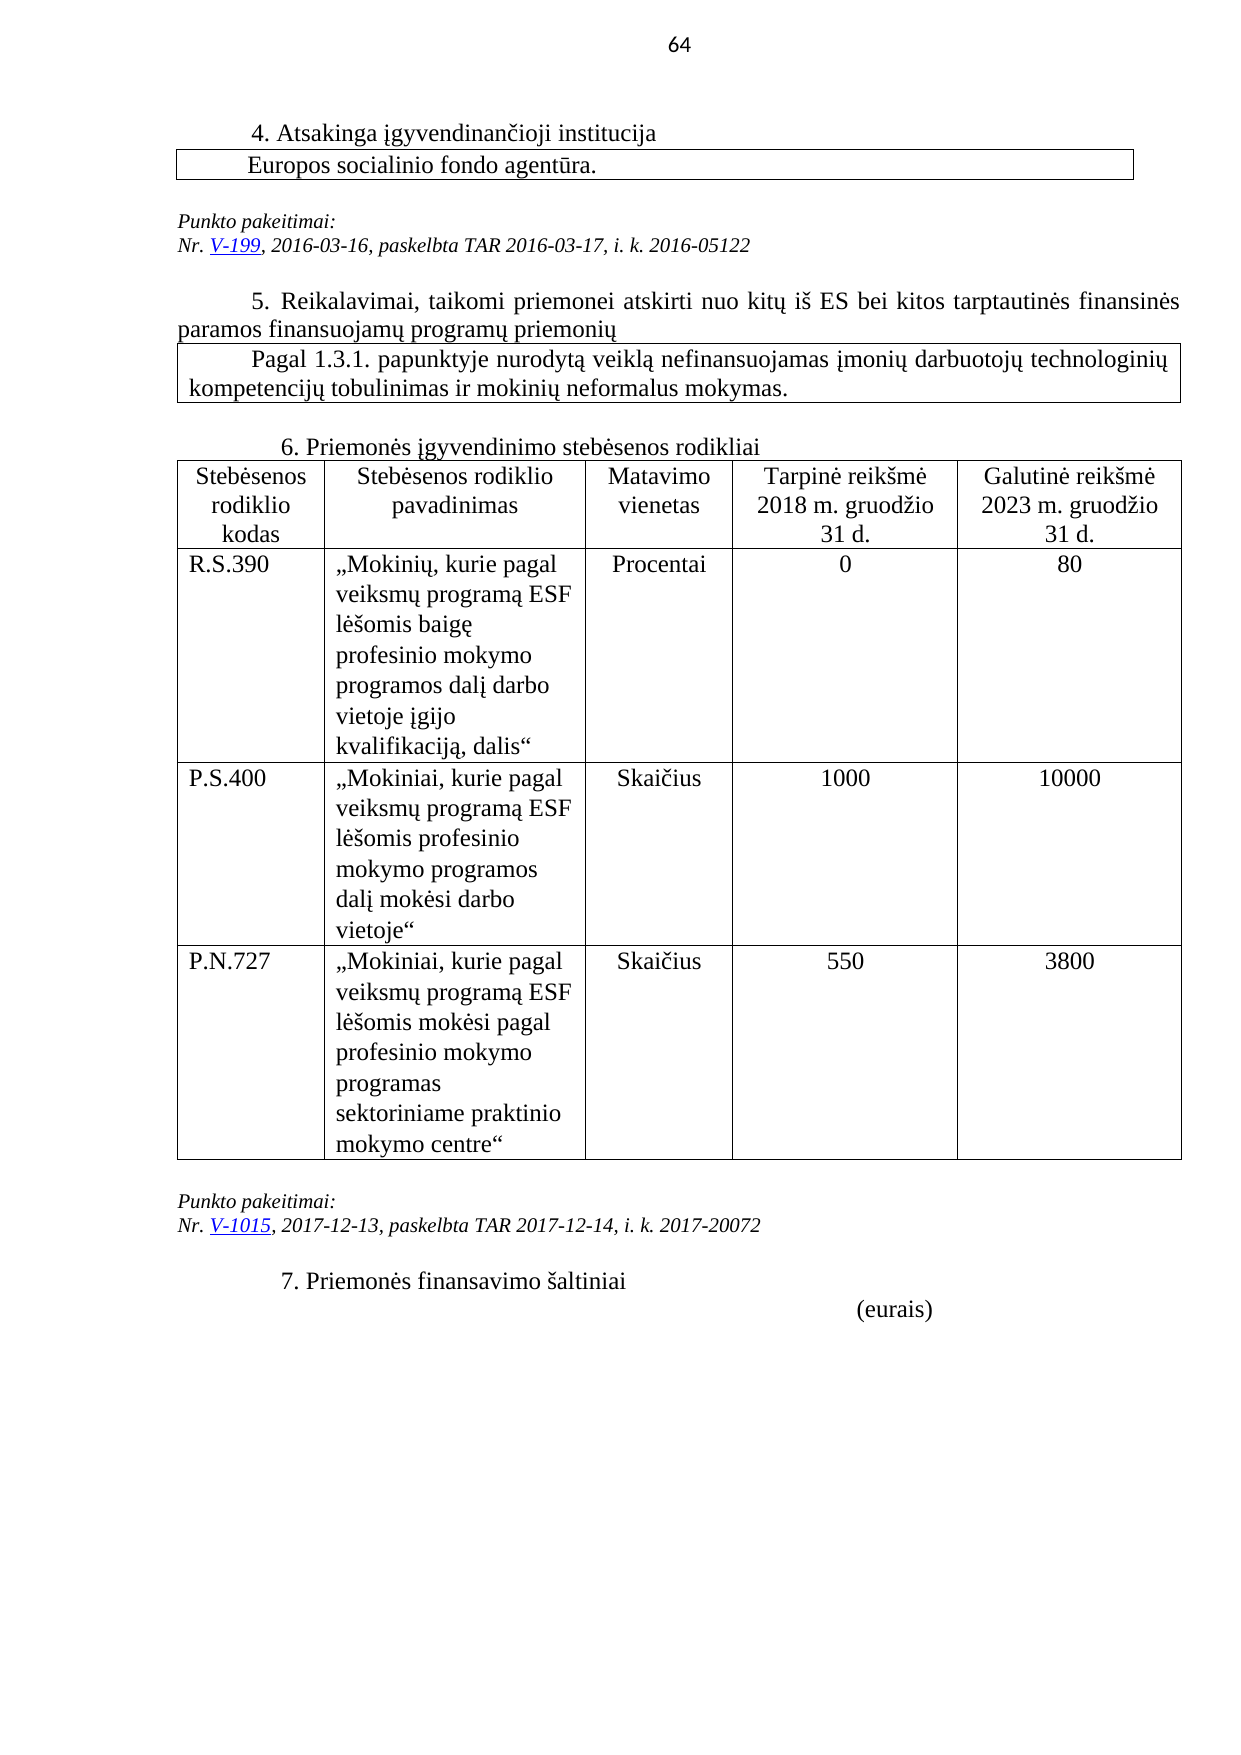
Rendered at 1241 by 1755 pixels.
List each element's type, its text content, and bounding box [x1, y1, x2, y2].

table_header Stebėsenos rodiklio pavadinimas [325, 461, 585, 548]
text 6. Priemonės įgyvendinimo stebėsenos rodikliai [177, 432, 1181, 460]
table_header Pagal 1.3.1. papunktyje nurodytą veiklą nefinansuojamas įmonių darbuotojų technologinių kompetencijų tobulinimas ir mokinių neformalus mokymas. [178, 344, 1180, 402]
text 4. Atsakinga įgyvendinančioji institucija [251, 118, 1181, 147]
table_cell 10000 [958, 763, 1181, 945]
table_cell P.N.727 [178, 946, 324, 1159]
table_cell 0 [733, 549, 957, 762]
table_cell Skaičius [586, 946, 732, 1159]
table_header Tarpinė reikšmė 2018 m. gruodžio 31 d. [733, 461, 957, 548]
text Punkto pakeitimai: [177, 1189, 1181, 1213]
table_cell 80 [958, 549, 1181, 762]
table_cell Procentai [586, 549, 732, 762]
text Punkto pakeitimai: [177, 209, 1181, 233]
text 7. Priemonės finansavimo šaltiniai [177, 1266, 1181, 1294]
text 5. Reikalavimai, taikomi priemonei atskirti nuo kitų iš ES bei kitos tarptautinės finansinės paramos finansuojamų programų priemonių [177, 286, 1181, 343]
text (eurais) [177, 1294, 1181, 1323]
table_cell 3800 [958, 946, 1181, 1159]
table_cell R.S.390 [178, 549, 324, 762]
table_cell 1000 [733, 763, 957, 945]
table_cell „Mokiniai, kurie pagal veiksmų programą ESF lėšomis profesinio mokymo programos dalį mokėsi darbo vietoje“ [325, 763, 585, 945]
table_header Galutinė reikšmė 2023 m. gruodžio 31 d. [958, 461, 1181, 548]
table_cell P.S.400 [178, 763, 324, 945]
table_cell „Mokinių, kurie pagal veiksmų programą ESF lėšomis baigę profesinio mokymo programos dalį darbo vietoje įgijo kvalifikaciją, dalis“ [325, 549, 585, 762]
text Nr. V-199, 2016-03-16, paskelbta TAR 2016-03-17, i. k. 2016-05122 [177, 233, 1181, 257]
table_header Matavimo vienetas [586, 461, 732, 548]
table_header Europos socialinio fondo agentūra. [177, 150, 1133, 179]
table_header Stebėsenos rodiklio kodas [178, 461, 324, 548]
table_cell „Mokiniai, kurie pagal veiksmų programą ESF lėšomis mokėsi pagal profesinio mokymo programas sektoriniame praktinio mokymo centre“ [325, 946, 585, 1159]
table_cell Skaičius [586, 763, 732, 945]
table_cell 550 [733, 946, 957, 1159]
text Nr. V-1015, 2017-12-13, paskelbta TAR 2017-12-14, i. k. 2017-20072 [177, 1213, 1181, 1237]
